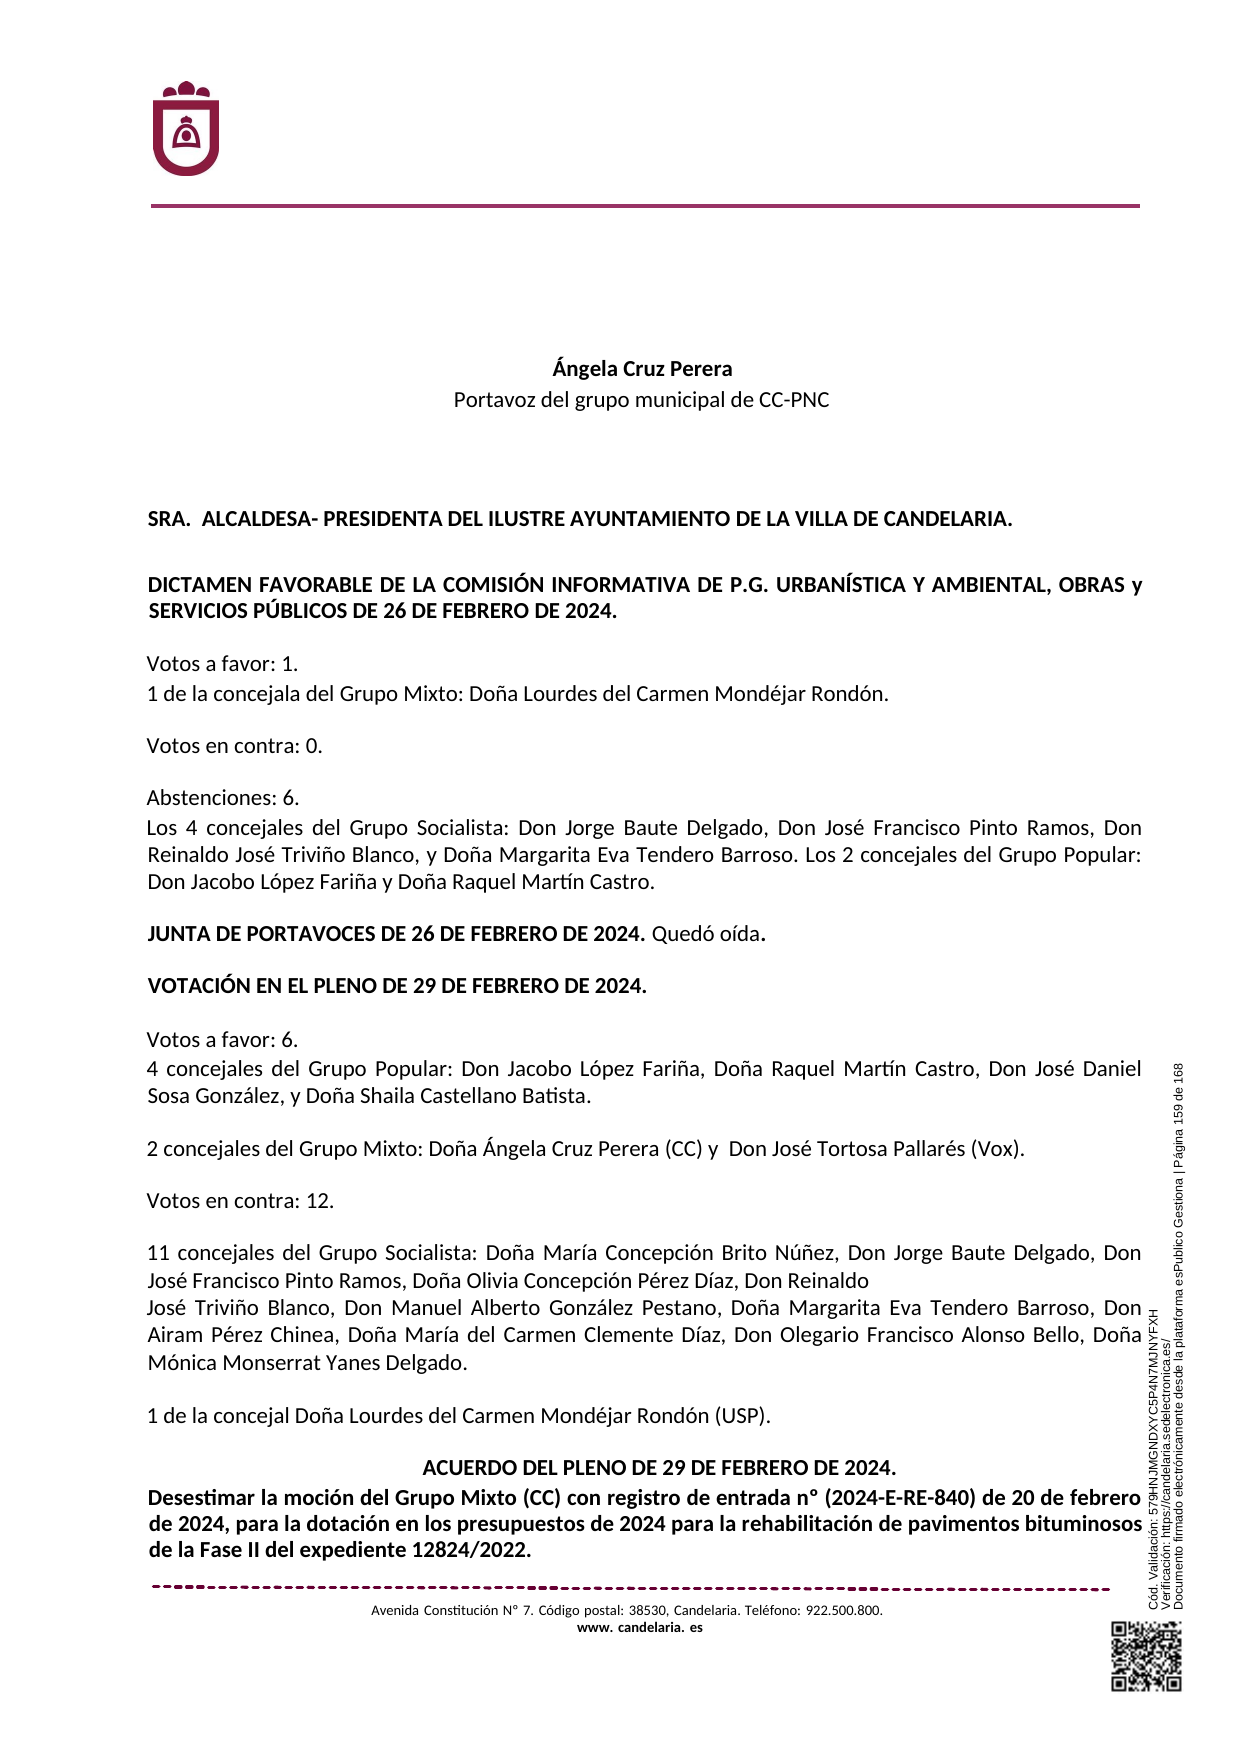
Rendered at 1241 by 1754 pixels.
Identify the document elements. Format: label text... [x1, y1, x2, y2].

text ACUERDO DEL PLENO DE 29 DE FEBRERO DE 2024. [176, 1453, 1144, 1481]
text Votos a favor: 6. [146, 1025, 1144, 1052]
text Desestimar la moción del Grupo Mixto (CC) con registro de entrada nº (2024-E-RE-840) de 20 de febrero de 2024, para la dotación en los presupuestos de 2024 para la rehabilitación de pavimentos bituminosos de la Fase II del expediente 12824/2022. [148, 1484, 1144, 1563]
text 4 concejales del Grupo Popular: Don Jacobo López Fariña, Doña Raquel Martín Castro, Don José Daniel Sosa González, y Doña Shaila Castellano Batista. [146, 1055, 1144, 1109]
text José Triviño Blanco, Don Manuel Alberto González Pestano, Doña Margarita Eva Tendero Barroso, Don Airam Pérez Chinea, Doña María del Carmen Clemente Díaz, Don Olegario Francisco Alonso Bello, Doña Mónica Monserrat Yanes Delgado. [146, 1294, 1144, 1376]
subtitle Ángela Cruz Perera [177, 354, 1113, 382]
text VOTACIÓN EN EL PLENO DE 29 DE FEBRERO DE 2024. [148, 973, 1144, 999]
text JUNTA DE PORTAVOCES DE 26 DE FEBRERO DE 2024. Quedó oída. [148, 921, 827, 947]
text 2 concejales del Grupo Mixto: Doña Ángela Cruz Perera (CC) y Don José Tortosa Pallarés (Vox). [146, 1135, 1144, 1162]
text 11 concejales del Grupo Socialista: Doña María Concepción Brito Núñez, Don Jorge Baute Delgado, Don José Francisco Pinto Ramos, Doña Olivia Concepción Pérez Díaz, Don Reinaldo [146, 1239, 1144, 1294]
text Los 4 concejales del Grupo Socialista: Don Jorge Baute Delgado, Don José Francisco Pinto Ramos, Don Reinaldo José Triviño Blanco, y Doña Margarita Eva Tendero Barroso. Los 2 concejales del Grupo Popular: Don Jacobo López Fariña y Doña Raquel Martín Castro. [146, 813, 1144, 895]
text Votos a favor: 1. [146, 650, 1144, 677]
text Abstenciones: 6. [146, 783, 1144, 811]
text Votos en contra: 12. [146, 1187, 1144, 1214]
text Votos en contra: 0. [146, 731, 1144, 759]
text 1 de la concejala del Grupo Mixto: Doña Lourdes del Carmen Mondéjar Rondón. [146, 679, 1144, 707]
text 1 de la concejal Doña Lourdes del Carmen Mondéjar Rondón (USP). [146, 1401, 1144, 1429]
text DICTAMEN FAVORABLE DE LA COMISIÓN INFORMATIVA DE P.G. URBANÍSTICA Y AMBIENTAL, OBRAS y SERVICIOS PÚBLICOS DE 26 DE FEBRERO DE 2024. [148, 572, 1144, 624]
text Portavoz del grupo municipal de CC-PNC [176, 385, 1113, 413]
text SRA. ALCALDESA- PRESIDENTA DEL ILUSTRE AYUNTAMIENTO DE LA VILLA DE CANDELARIA. [148, 506, 1144, 532]
